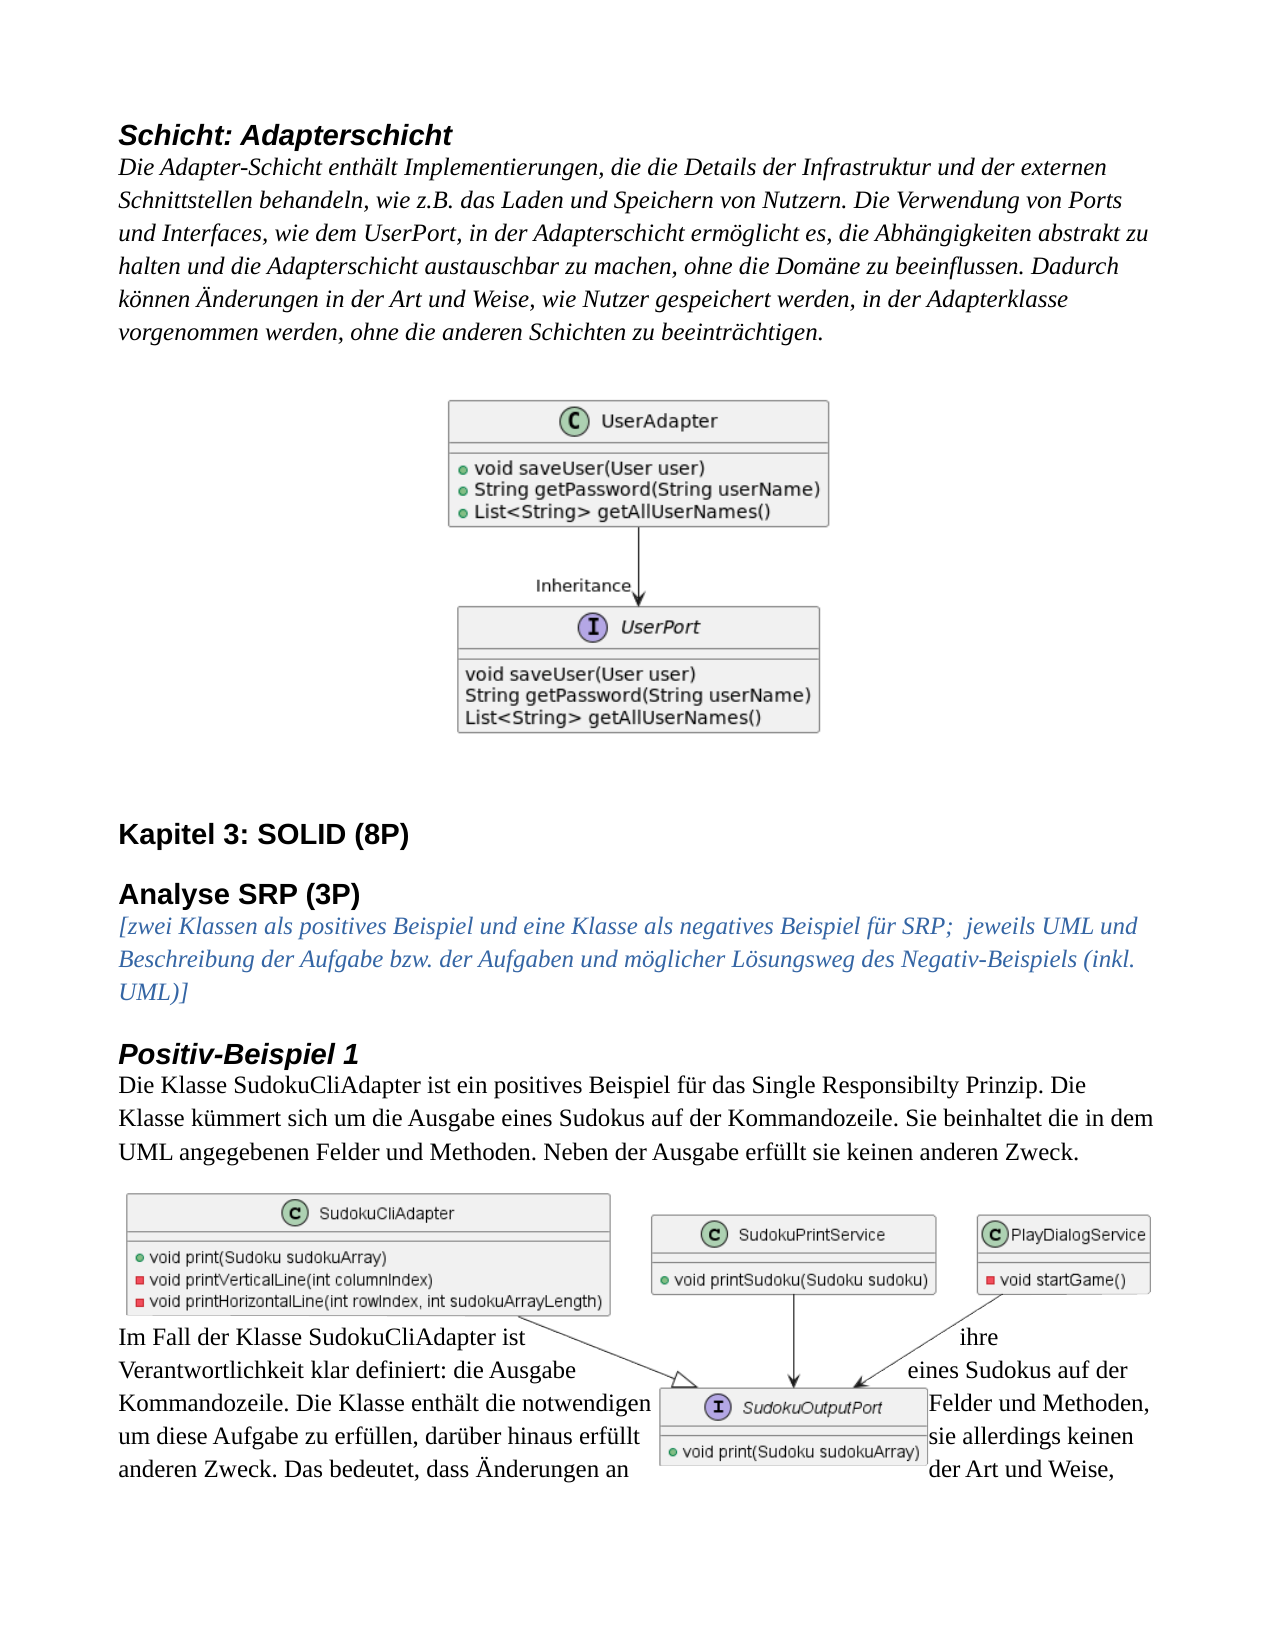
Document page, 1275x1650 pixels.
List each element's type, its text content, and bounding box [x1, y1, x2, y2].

subtitle Kapitel 3: SOLID (8P) [118, 817, 1157, 850]
text [zwei Klassen als positives Beispiel und eine Klasse als negatives Beispiel für SRP; jeweils UML und Beschreibung der Aufgabe bzw. der Aufgaben und möglicher Lösungsweg des Negativ-Beispiels (inkl. UML)] [118, 911, 1157, 1006]
subtitle Schicht: Adapterschicht [118, 118, 1157, 152]
text Im Fall der Klasse SudokuCliAdapter ist ihre Verantwortlichkeit klar definiert: die Ausgabe eines Sudokus auf der Kommandozeile. Die Klasse enthält die notwendigen Felder und Methoden, um diese Aufgabe zu erfüllen, darüber hinaus erfüllt sie allerdings keinen anderen Zweck. Das bedeutet, dass Änderungen an der Art und Weise, [118, 1232, 1157, 1483]
text Die Klasse SudokuCliAdapter ist ein positives Beispiel für das Single Responsibilty Prinzip. Die Klasse kümmert sich um die Ausgabe eines Sudokus auf der Kommandozeile. Sie beinhaltet die in dem UML angegebenen Felder und Methoden. Neben der Ausgabe erfüllt sie keinen anderen Zweck. [118, 1071, 1157, 1165]
text Die Adapter-Schicht enthält Implementierungen, die die Details der Infrastruktur und der externen Schnittstellen behandeln, wie z.B. das Laden und Speichern von Nutzern. Die Verwendung von Ports und Interfaces, wie dem UserPort, in der Adapterschicht ermöglicht es, die Abhängigkeiten abstrakt zu halten und die Adapterschicht austauschbar zu machen, ohne die Domäne zu beeinflussen. Dadurch können Änderungen in der Art und Weise, wie Nutzer gespeichert werden, in der Adapterklasse vorgenommen werden, ohne die anderen Schichten zu beeinträchtigen. [118, 152, 1157, 346]
subtitle Positiv-Beispiel 1 [118, 1037, 1157, 1071]
subtitle Analyse SRP (3P) [118, 877, 1157, 911]
